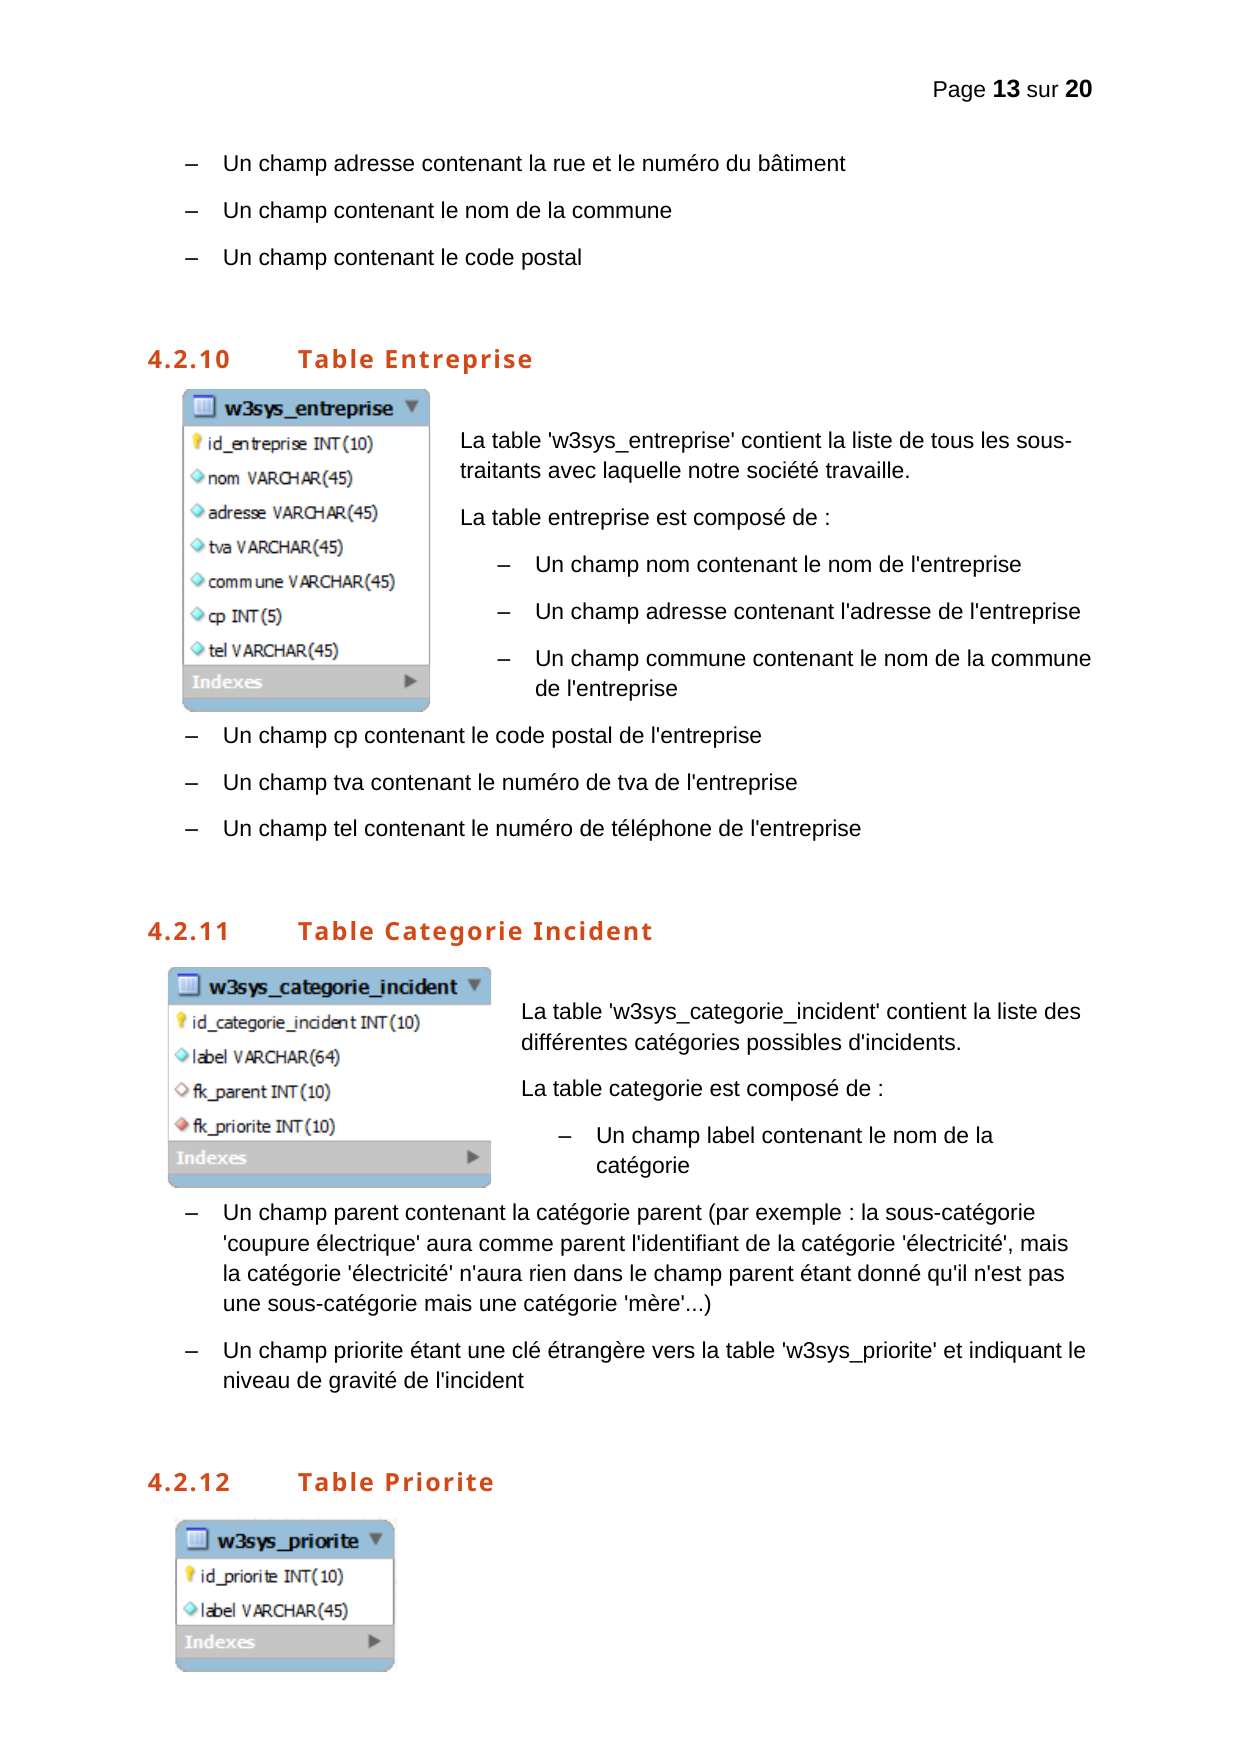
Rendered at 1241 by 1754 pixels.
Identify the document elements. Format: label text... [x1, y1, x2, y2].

list Un champ cp contenant le code postal de l'entreprise [185, 722, 1092, 748]
subtitle Table Categorie Incident [148, 913, 1092, 947]
text La table 'w3sys_entreprise' contient la liste de tous les sous-traitants avec laquelle notre société travaille. [431, 427, 1092, 483]
text [148, 504, 181, 530]
text La table entreprise est composé de : [431, 504, 1092, 530]
list Un champ parent contenant la catégorie parent (par exemple : la sous-catégorie 'coupure électrique' aura comme parent l'identifiant de la catégorie 'électricité', mais la catégorie 'électricité' n'aura rien dans le champ parent étant donné qu'il n'est pas une sous-catégorie mais une catégorie 'mère'...) [185, 1199, 1092, 1316]
picture [174, 1517, 398, 1672]
text La table 'w3sys_categorie_incident' contient la liste des différentes catégories possibles d'incidents. [492, 998, 1092, 1055]
picture [167, 967, 492, 1188]
list Un champ priorite étant une clé étrangère vers la table 'w3sys_priorite' et indiquant le niveau de gravité de l'incident [185, 1337, 1092, 1393]
list Un champ adresse contenant la rue et le numéro du bâtiment [185, 150, 1092, 176]
list Un champ adresse contenant l'adresse de l'entreprise [431, 598, 1092, 624]
list Un champ contenant le code postal [185, 244, 1092, 270]
subtitle Table Entreprise [148, 342, 1092, 376]
list Un champ tva contenant le numéro de tva de l'entreprise [185, 768, 1092, 795]
list Un champ tel contenant le numéro de téléphone de l'entreprise [185, 815, 1092, 842]
list Un champ commune contenant le nom de la commune de l'entreprise [431, 644, 1092, 701]
text La table categorie est composé de : [492, 1075, 1092, 1102]
list Un champ label contenant le nom de la catégorie [492, 1122, 1092, 1179]
list Un champ nom contenant le nom de l'entreprise [431, 551, 1092, 577]
list Un champ contenant le nom de la commune [185, 197, 1092, 223]
picture [181, 389, 431, 712]
subtitle Table Priorite [148, 1465, 1092, 1499]
